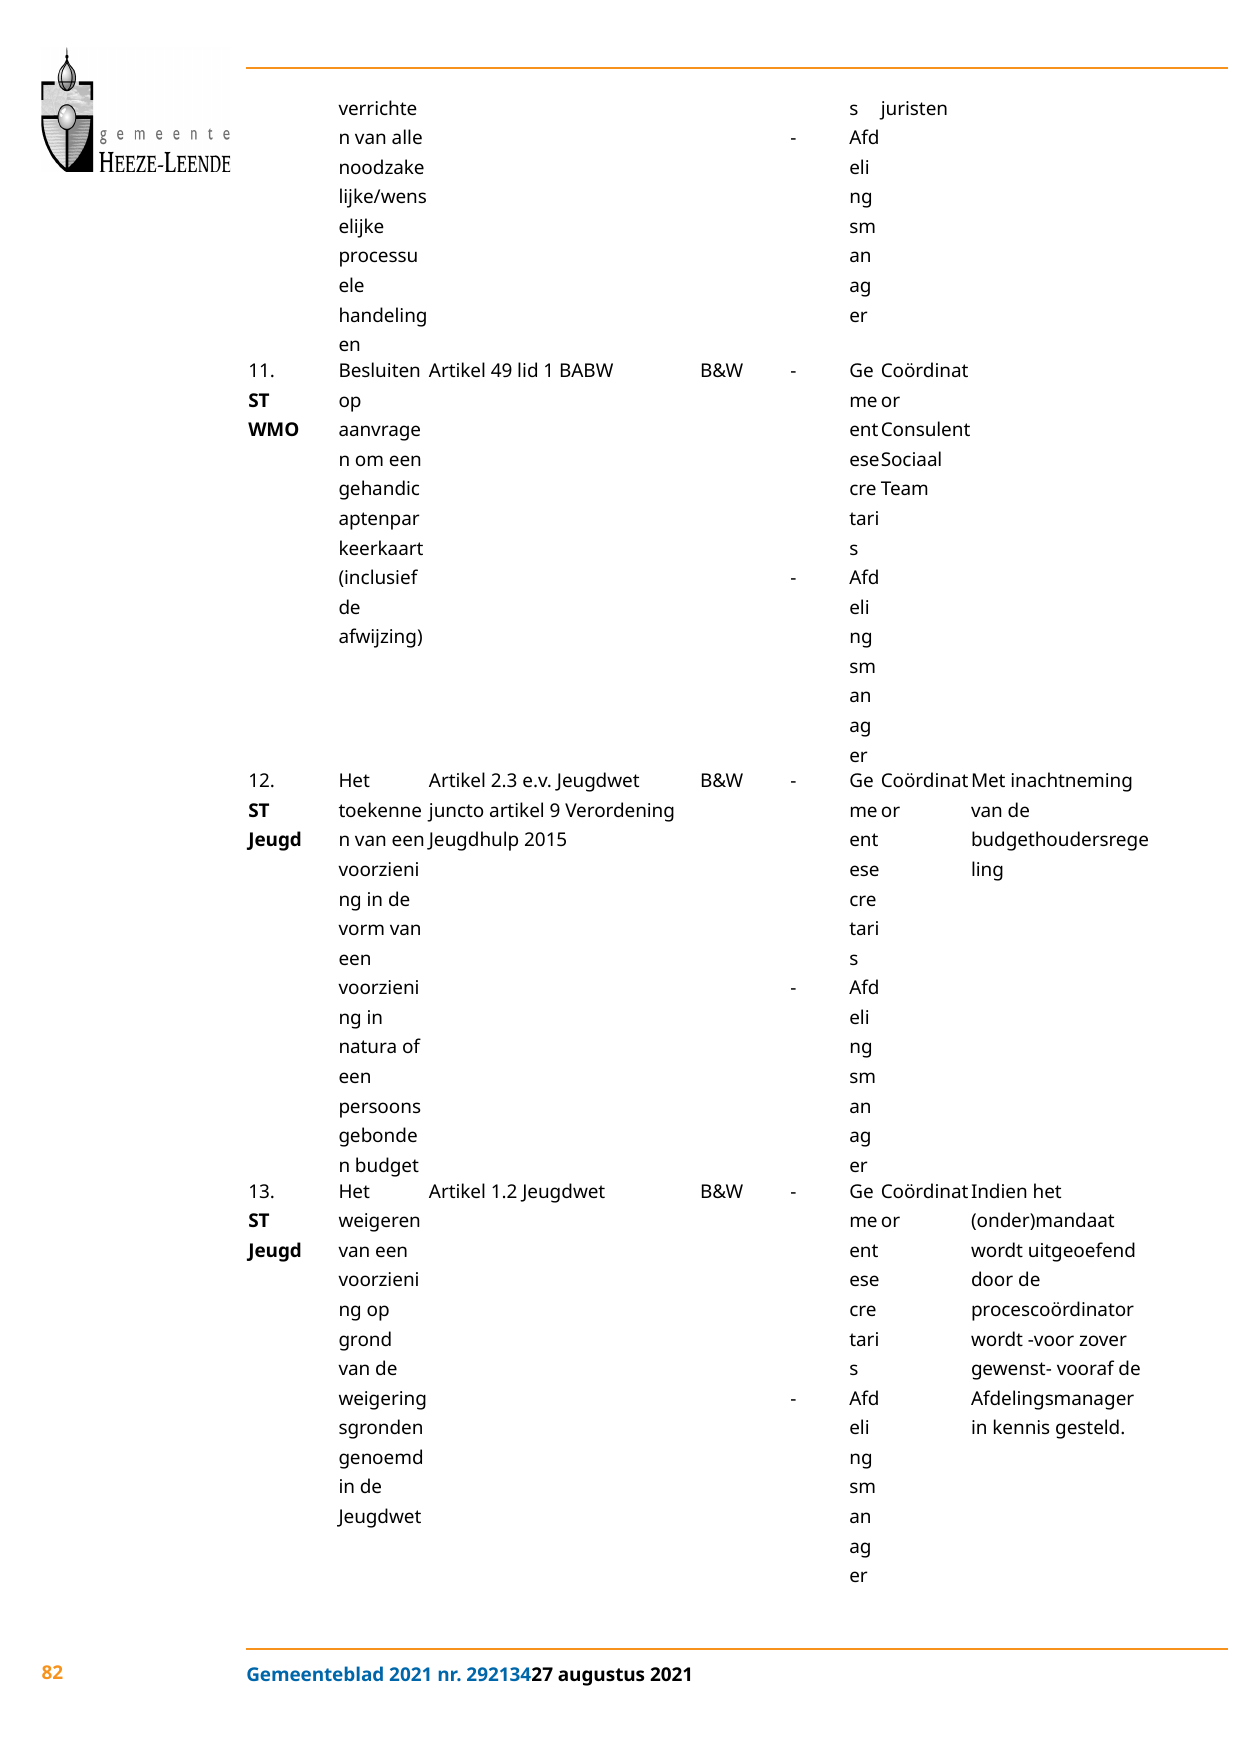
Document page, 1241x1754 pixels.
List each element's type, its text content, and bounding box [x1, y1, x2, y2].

table_cell Gemeentesecretaris Afdelingsmanager [790, 1178, 881, 1588]
table_cell Besluiten op aanvragen om een gehandicaptenparkeerkaart (inclusief de afwijzing) [338, 357, 429, 767]
table_cell Artikel 49 lid 1 BABW [429, 357, 700, 767]
table_cell Indien het (onder)mandaat wordt uitgeoefend door de procescoördinator wordt -voor zover gewenst- vooraf de Afdelingsmanager in kennis gesteld. [971, 1178, 1152, 1588]
table_cell Artikel 1.2 Jeugdwet [429, 1178, 700, 1588]
table_cell Gemeentesecretaris Afdelingsmanager [790, 357, 881, 767]
table_cell [971, 95, 1152, 357]
table_cell B&W [700, 1178, 790, 1588]
table_cell verrichten van alle noodzakelijke/wenselijke processuele handelingen [338, 95, 429, 357]
table_cell Coördinator Consulent Sociaal Team [881, 357, 971, 767]
table_cell 12. ST Jeugd [248, 768, 338, 1178]
table_cell 13. ST Jeugd [248, 1178, 338, 1588]
table_cell s Afdelingsmanager [790, 95, 881, 357]
table_cell B&W [700, 768, 790, 1178]
table_cell [700, 95, 790, 357]
table_cell [429, 95, 700, 357]
table_cell B&W [700, 357, 790, 767]
table_cell Coördinator [881, 768, 971, 1178]
table_cell Het weigeren van een voorziening op grond van de weigeringsgronden genoemd in de Jeugdwet [338, 1178, 429, 1588]
table_cell 11. ST WMO [248, 357, 338, 767]
table_cell Gemeentesecretaris Afdelingsmanager [790, 768, 881, 1178]
table_cell Met inachtneming van de budgethoudersregeling [971, 768, 1152, 1178]
picture [41, 47, 231, 172]
table_cell juristen [881, 95, 971, 357]
table_cell Artikel 2.3 e.v. Jeugdwet juncto artikel 9 Verordening Jeugdhulp 2015 [429, 768, 700, 1178]
table_cell Het toekennen van een voorziening in de vorm van een voorziening in natura of een persoonsgebonden budget [338, 768, 429, 1178]
table_cell Coördinator [881, 1178, 971, 1588]
table_cell [971, 357, 1152, 767]
table_cell [248, 95, 338, 357]
